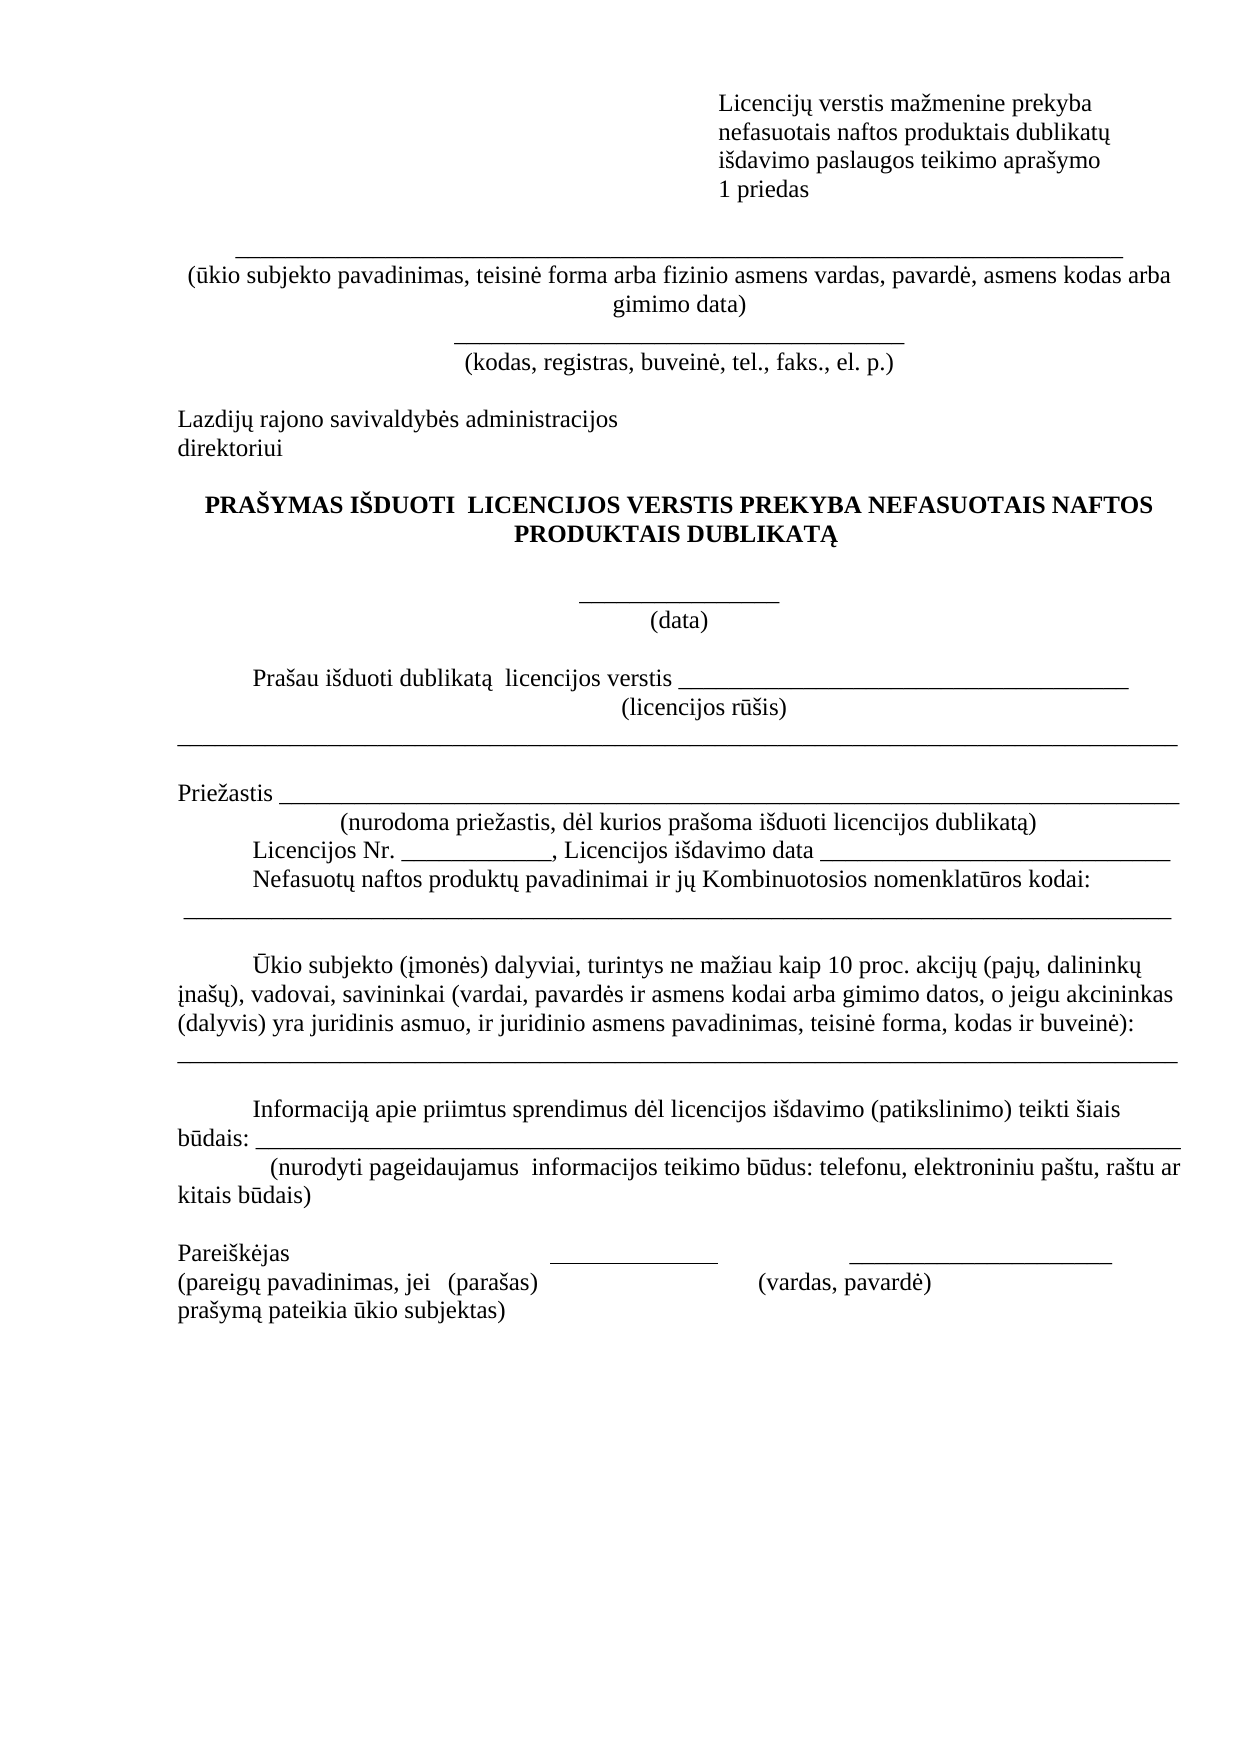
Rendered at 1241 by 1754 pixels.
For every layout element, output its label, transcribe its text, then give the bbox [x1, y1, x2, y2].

text ________________ [177, 577, 1181, 605]
text _______________________________________________________________________ [177, 232, 1181, 260]
text Lazdijų rajono savivaldybės administracijos [177, 404, 1181, 433]
text PRAŠYMAS IŠDUOTI LICENCIJOS VERSTIS PREKYBA NEFASUOTAIS NAFTOS PRODUKTAIS DUBLIKATĄ [177, 490, 1181, 548]
text Informaciją apie priimtus sprendimus dėl licencijos išdavimo (patikslinimo) teikti šiais būdais: __________________________________________________________________________ [177, 1094, 1181, 1152]
text ____________________________________ [177, 318, 1181, 347]
text Nefasuotų naftos produktų pavadinimai ir jų Kombinuotosios nomenklatūros kodai: [177, 864, 1181, 893]
text _______________________________________________________________________________ [177, 893, 1181, 922]
text (nurodoma priežastis, dėl kurios prašoma išduoti licencijos dublikatą) [177, 807, 1181, 835]
text (pareigų pavadinimas, jei (parašas) (vardas, pavardė) [177, 1267, 1183, 1295]
text (data) [177, 605, 1181, 634]
text (licencijos rūšis) [177, 692, 1181, 720]
text 1 priedas [718, 174, 1181, 203]
text Ūkio subjekto (įmonės) dalyviai, turintys ne mažiau kaip 10 proc. akcijų (pajų, dalininkų įnašų), vadovai, savininkai (vardai, pavardės ir asmens kodai arba gimimo datos, o jeigu akcininkas (dalyvis) yra juridinis asmuo, ir juridinio asmens pavadinimas, teisinė forma, kodas ir buveinė): [177, 950, 1181, 1037]
text (nurodyti pageidaujamus informacijos teikimo būdus: telefonu, elektroniniu paštu, raštu ar kitais būdais) [177, 1152, 1183, 1209]
text Licencijų verstis mažmenine prekyba nefasuotais naftos produktais dublikatų išdavimo paslaugos teikimo aprašymo [718, 88, 1181, 174]
text Pareiškėjas _____________________ [177, 1238, 1181, 1267]
text Priežastis ________________________________________________________________________ [177, 778, 1181, 807]
text prašymą pateikia ūkio subjektas) [177, 1295, 1183, 1324]
text ________________________________________________________________________________ [177, 720, 1181, 749]
text (ūkio subjekto pavadinimas, teisinė forma arba fizinio asmens vardas, pavardė, asmens kodas arba gimimo data) [177, 260, 1181, 318]
text (kodas, registras, buveinė, tel., faks., el. p.) [177, 347, 1181, 375]
text ________________________________________________________________________________ [177, 1037, 1181, 1065]
text direktoriui [177, 433, 1181, 462]
text Licencijos Nr. ____________, Licencijos išdavimo data ____________________________ [177, 835, 1181, 864]
text Prašau išduoti dublikatą licencijos verstis ____________________________________ [177, 663, 1181, 692]
